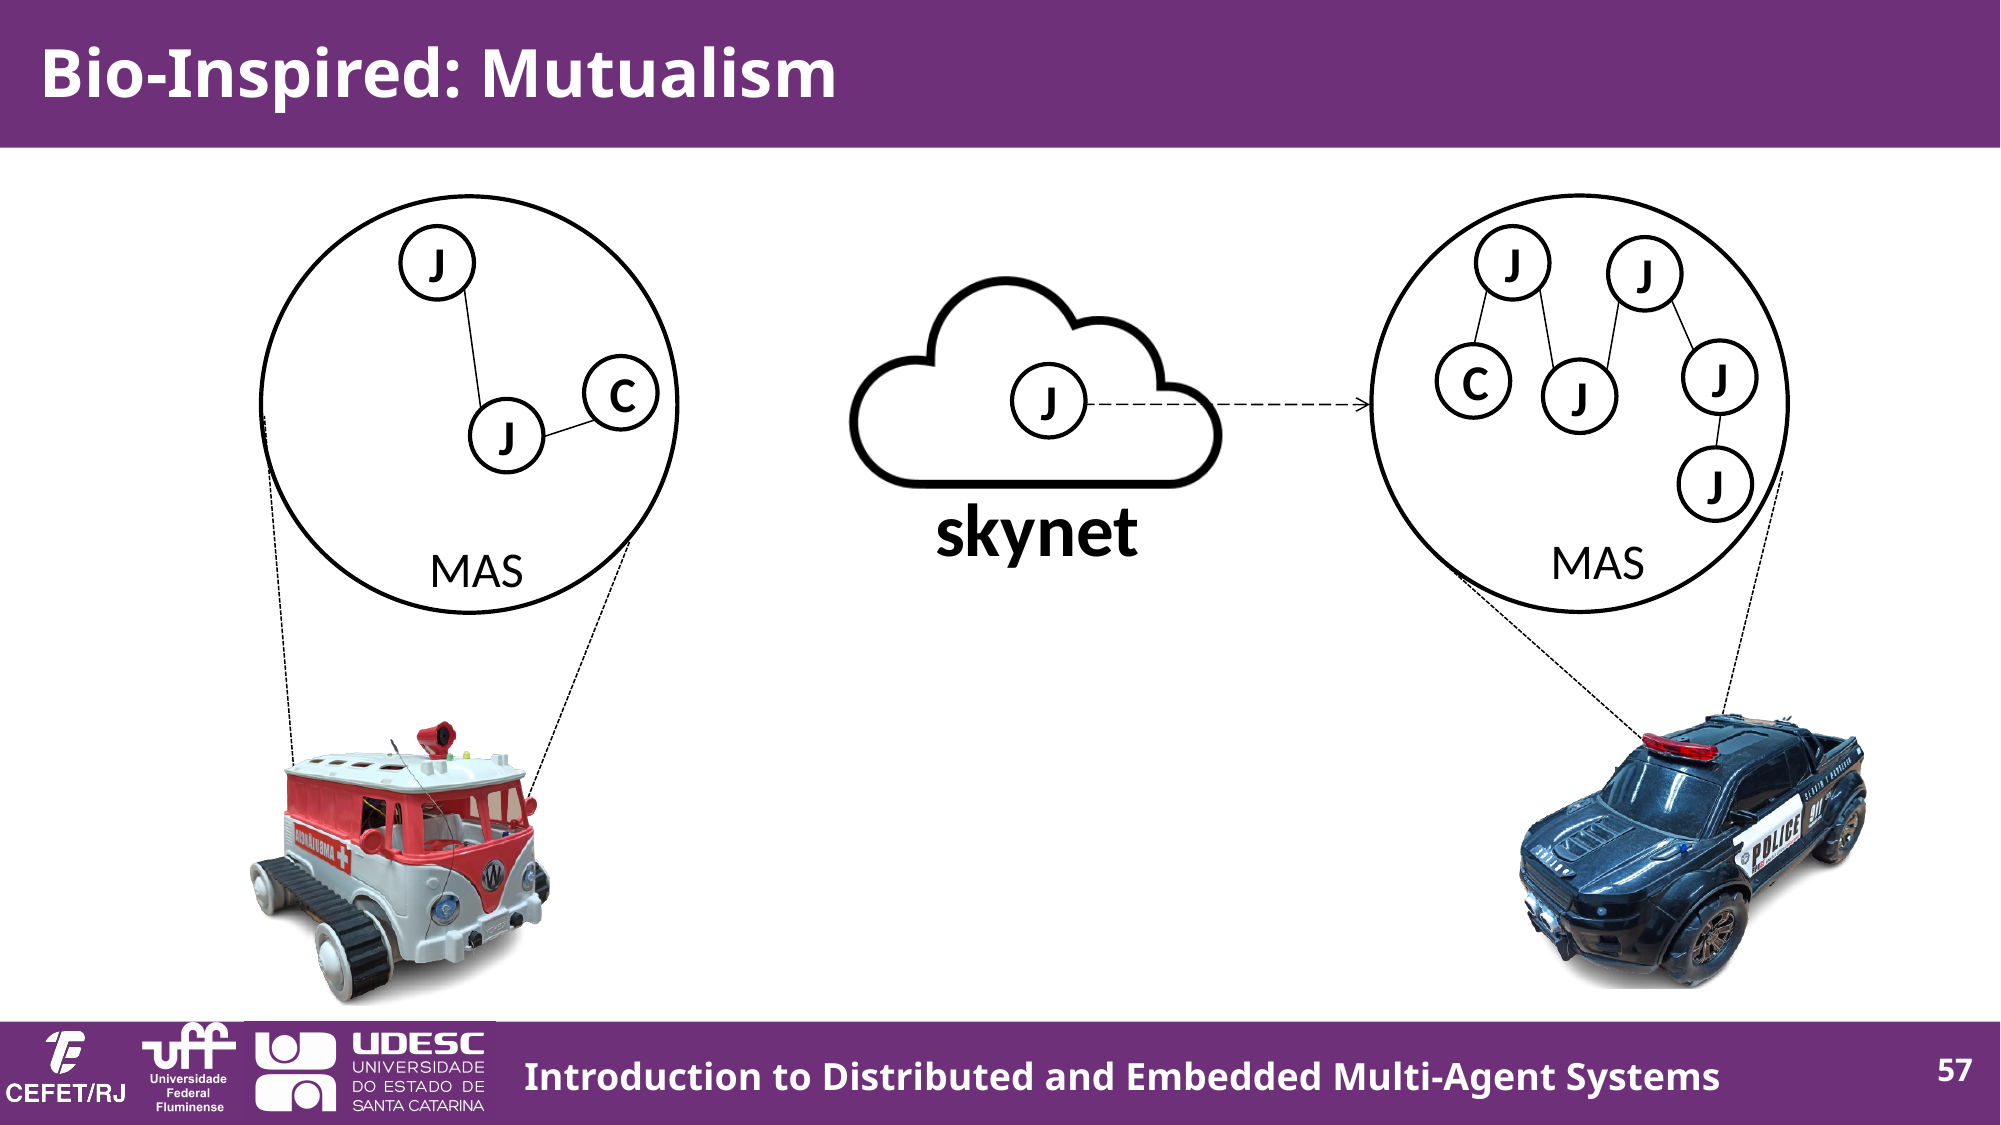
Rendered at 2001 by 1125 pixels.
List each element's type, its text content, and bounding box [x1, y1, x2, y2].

text_box J [1012, 363, 1086, 438]
text_box C [1436, 344, 1511, 418]
text_box MAS [414, 530, 539, 606]
text_box J [400, 226, 474, 300]
picture [6, 1009, 125, 1125]
text_box [1371, 195, 1788, 612]
text_box J [1475, 226, 1550, 300]
text_box J [1678, 447, 1753, 521]
text_box J [1683, 340, 1757, 414]
text_box C [584, 355, 658, 430]
picture [244, 1021, 496, 1123]
text_box J [469, 398, 544, 473]
text_box [416, 606, 522, 613]
text_box Bio-Inspired: Mutualism [25, 23, 1999, 119]
text_box J [1608, 237, 1682, 311]
text_box [260, 196, 678, 606]
text_box J [1542, 359, 1617, 433]
picture [141, 1021, 237, 1117]
text_box MAS [1535, 522, 1660, 598]
picture [824, 170, 1249, 595]
picture [1513, 711, 1872, 989]
picture [245, 719, 555, 1006]
